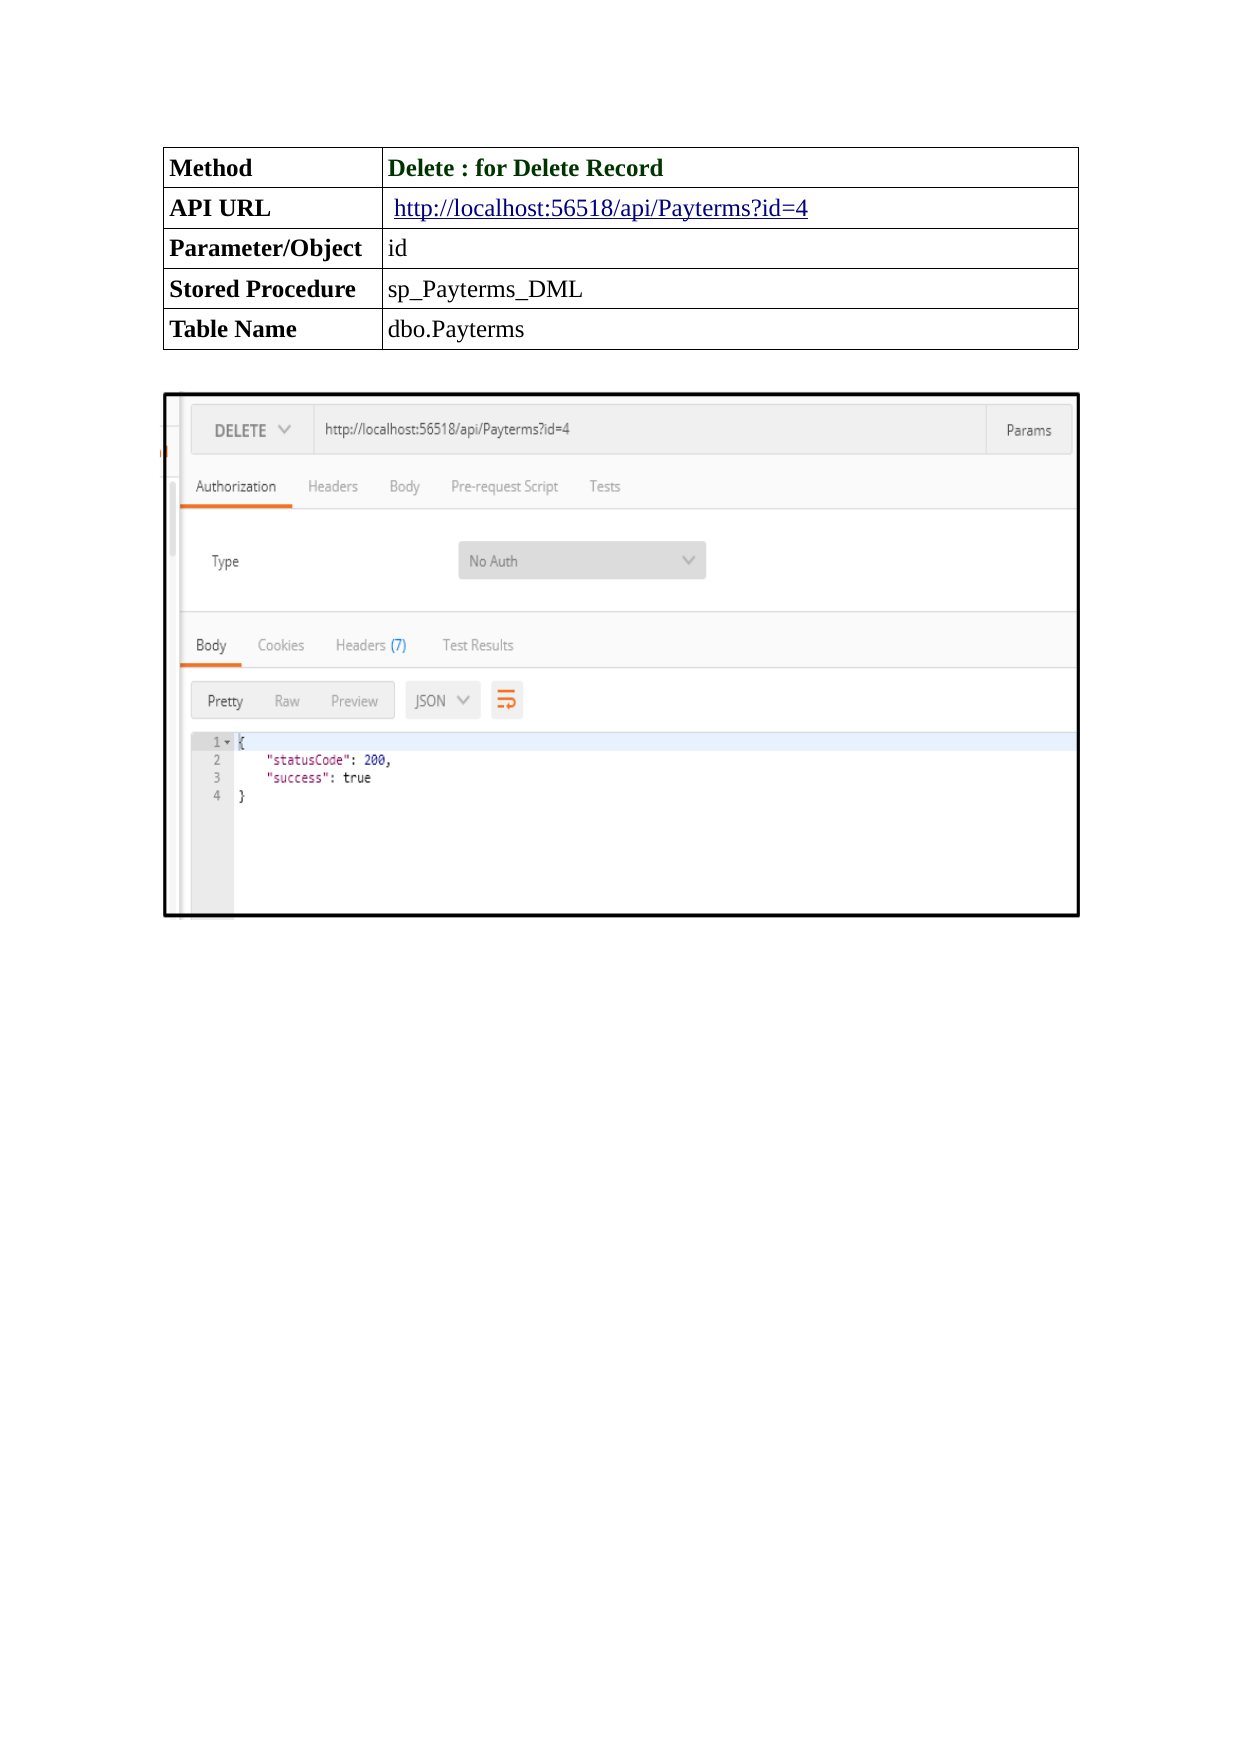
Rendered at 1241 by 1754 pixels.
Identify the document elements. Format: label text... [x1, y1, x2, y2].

table_header Method [164, 148, 382, 187]
table_cell dbo.Payterms [383, 309, 1078, 348]
table_cell API URL [164, 188, 382, 227]
picture [159, 391, 1080, 920]
table_cell Table Name [164, 309, 382, 348]
table_cell sp_Payterms_DML [383, 269, 1078, 308]
table_cell Stored Procedure [164, 269, 382, 308]
table_header Delete : for Delete Record [383, 148, 1078, 187]
table_cell http://localhost:56518/api/Payterms?id=4 [383, 188, 1078, 227]
table_cell id [383, 229, 1078, 268]
table_cell Parameter/Object [164, 229, 382, 268]
